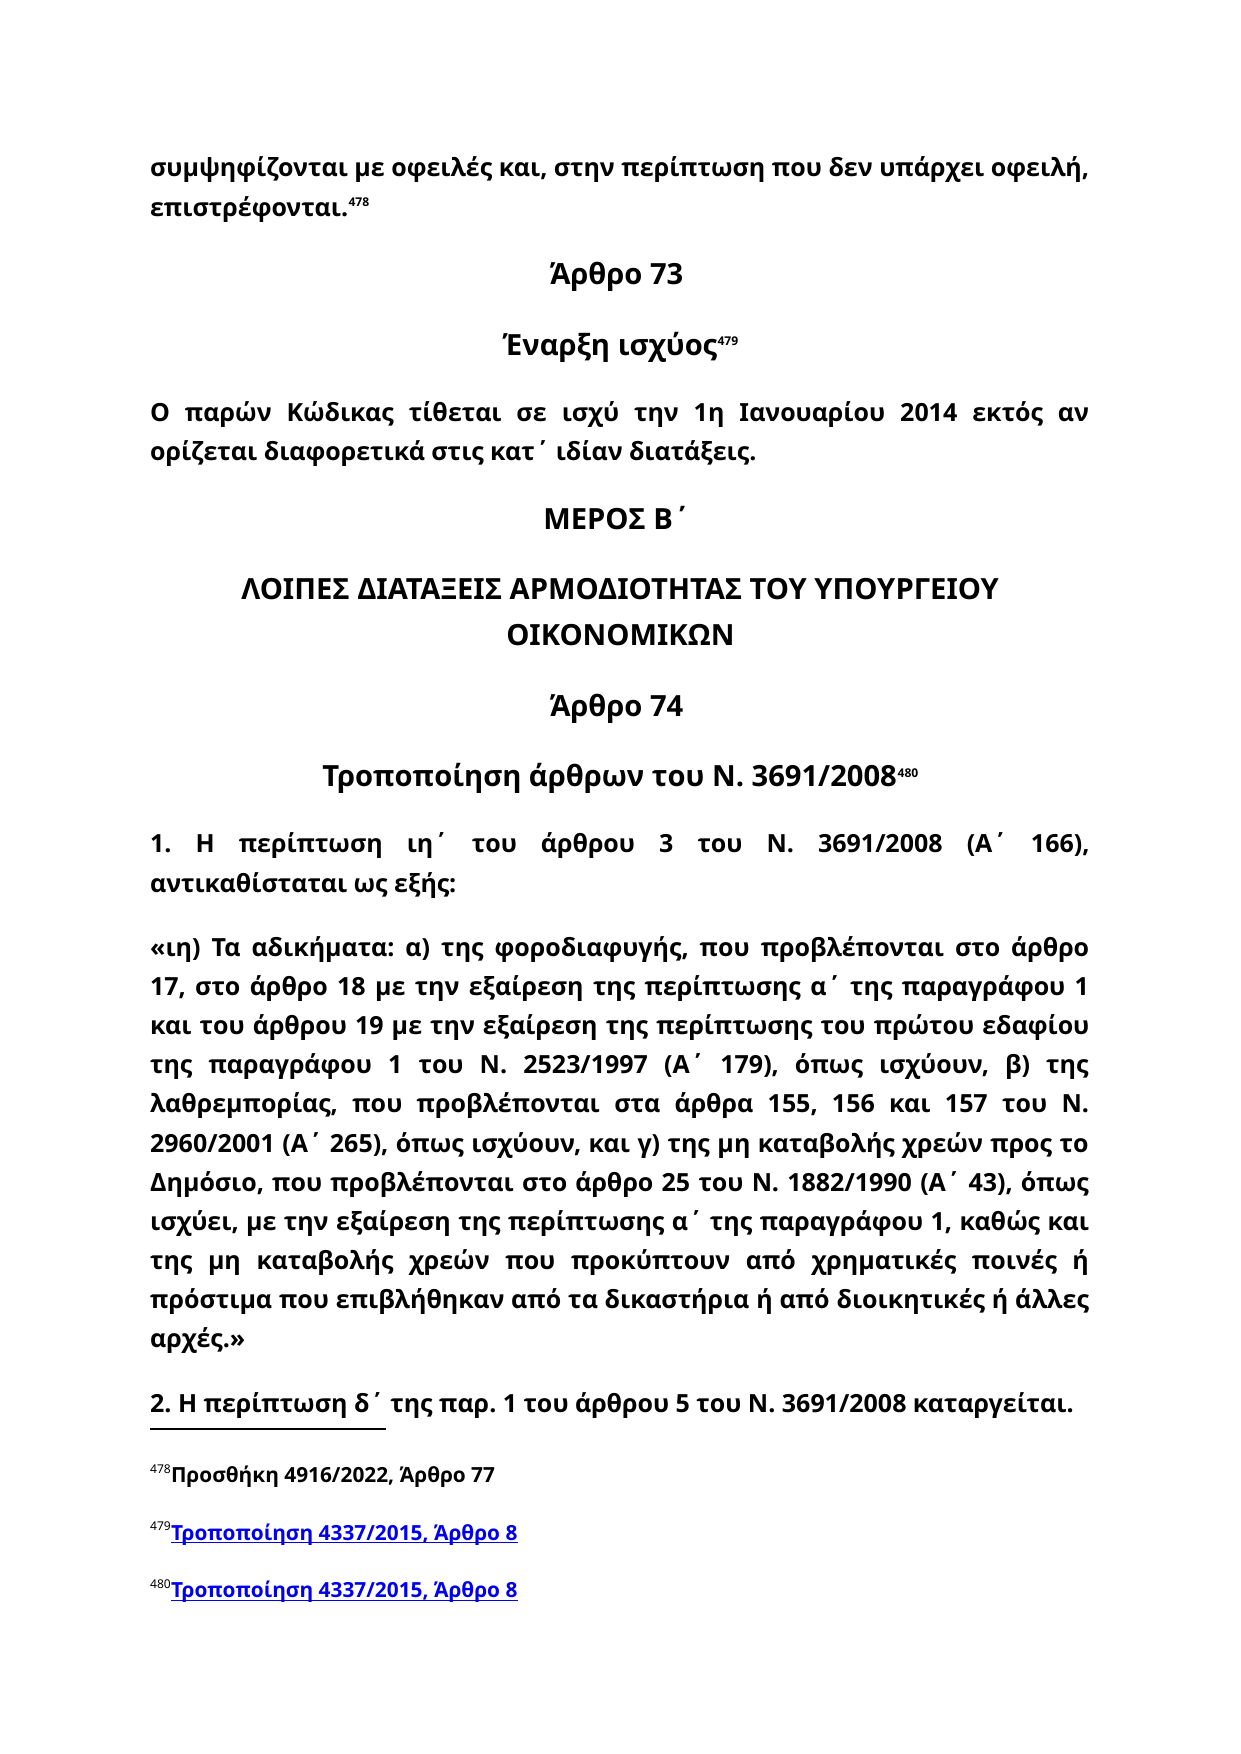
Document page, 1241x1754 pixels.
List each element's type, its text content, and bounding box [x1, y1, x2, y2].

text συμψηφίζονται με οφειλές και, στην περίπτωση που δεν υπάρχει οφειλή, επιστρέφονται. [150, 150, 1090, 223]
subtitle Έναρξη ισχύος [150, 324, 1090, 364]
text Τροποποίηση 4337/2015, Άρθρο 8 [150, 1518, 1090, 1546]
text Ο παρών Κώδικας τίθεται σε ισχύ την 1η Ιανουαρίου 2014 εκτός αν ορίζεται διαφορετικά στις κατ΄ ιδίαν διατάξεις. [150, 394, 1090, 468]
subtitle ΛΟΙΠΕΣ ΔΙΑΤΑΞΕΙΣ ΑΡΜΟΔΙΟΤΗΤΑΣ ΤΟΥ ΥΠΟΥΡΓΕΙΟΥ ΟΙΚΟΝΟΜΙΚΩΝ [150, 568, 1090, 654]
subtitle Άρθρο 73 [150, 253, 1090, 293]
subtitle Τροποποίηση άρθρων του Ν. 3691/2008 [150, 755, 1090, 795]
subtitle ΜΕΡΟΣ Β΄ [150, 498, 1090, 538]
text 1. Η περίπτωση ιη΄ του άρθρου 3 του Ν. 3691/2008 (Α΄ 166), αντικαθίσταται ως εξής: [150, 826, 1090, 899]
text Προσθήκη 4916/2022, Άρθρο 77 [150, 1460, 1090, 1489]
text «ιη) Τα αδικήματα: α) της φοροδιαφυγής, που προβλέπονται στο άρθρο 17, στο άρθρο 18 με την εξαίρεση της περίπτωσης α΄ της παραγράφου 1 και του άρθρου 19 με την εξαίρεση της περίπτωσης του πρώτου εδαφίου της παραγράφου 1 του Ν. 2523/1997 (Α΄ 179), όπως ισχύουν, β) της λαθρεμπορίας, που προβλέπονται στα άρθρα 155, 156 και 157 του Ν. 2960/2001 (Α΄ 265), όπως ισχύουν, και γ) της μη καταβολής χρεών προς το Δημόσιο, που προβλέπονται στο άρθρο 25 του Ν. 1882/1990 (Α΄ 43), όπως ισχύει, με την εξαίρεση της περίπτωσης α΄ της παραγράφου 1, καθώς και της μη καταβολής χρεών που προκύπτουν από χρηματικές ποινές ή πρόστιμα που επιβλήθηκαν από τα δικαστήρια ή από διοικητικές ή άλλες αρχές.» [150, 929, 1090, 1355]
subtitle Άρθρο 74 [150, 685, 1090, 724]
text 2. H περίπτωση δ΄ της παρ. 1 του άρθρου 5 του Ν. 3691/2008 καταργείται. [150, 1385, 1090, 1419]
text Τροποποίηση 4337/2015, Άρθρο 8 [150, 1576, 1090, 1604]
